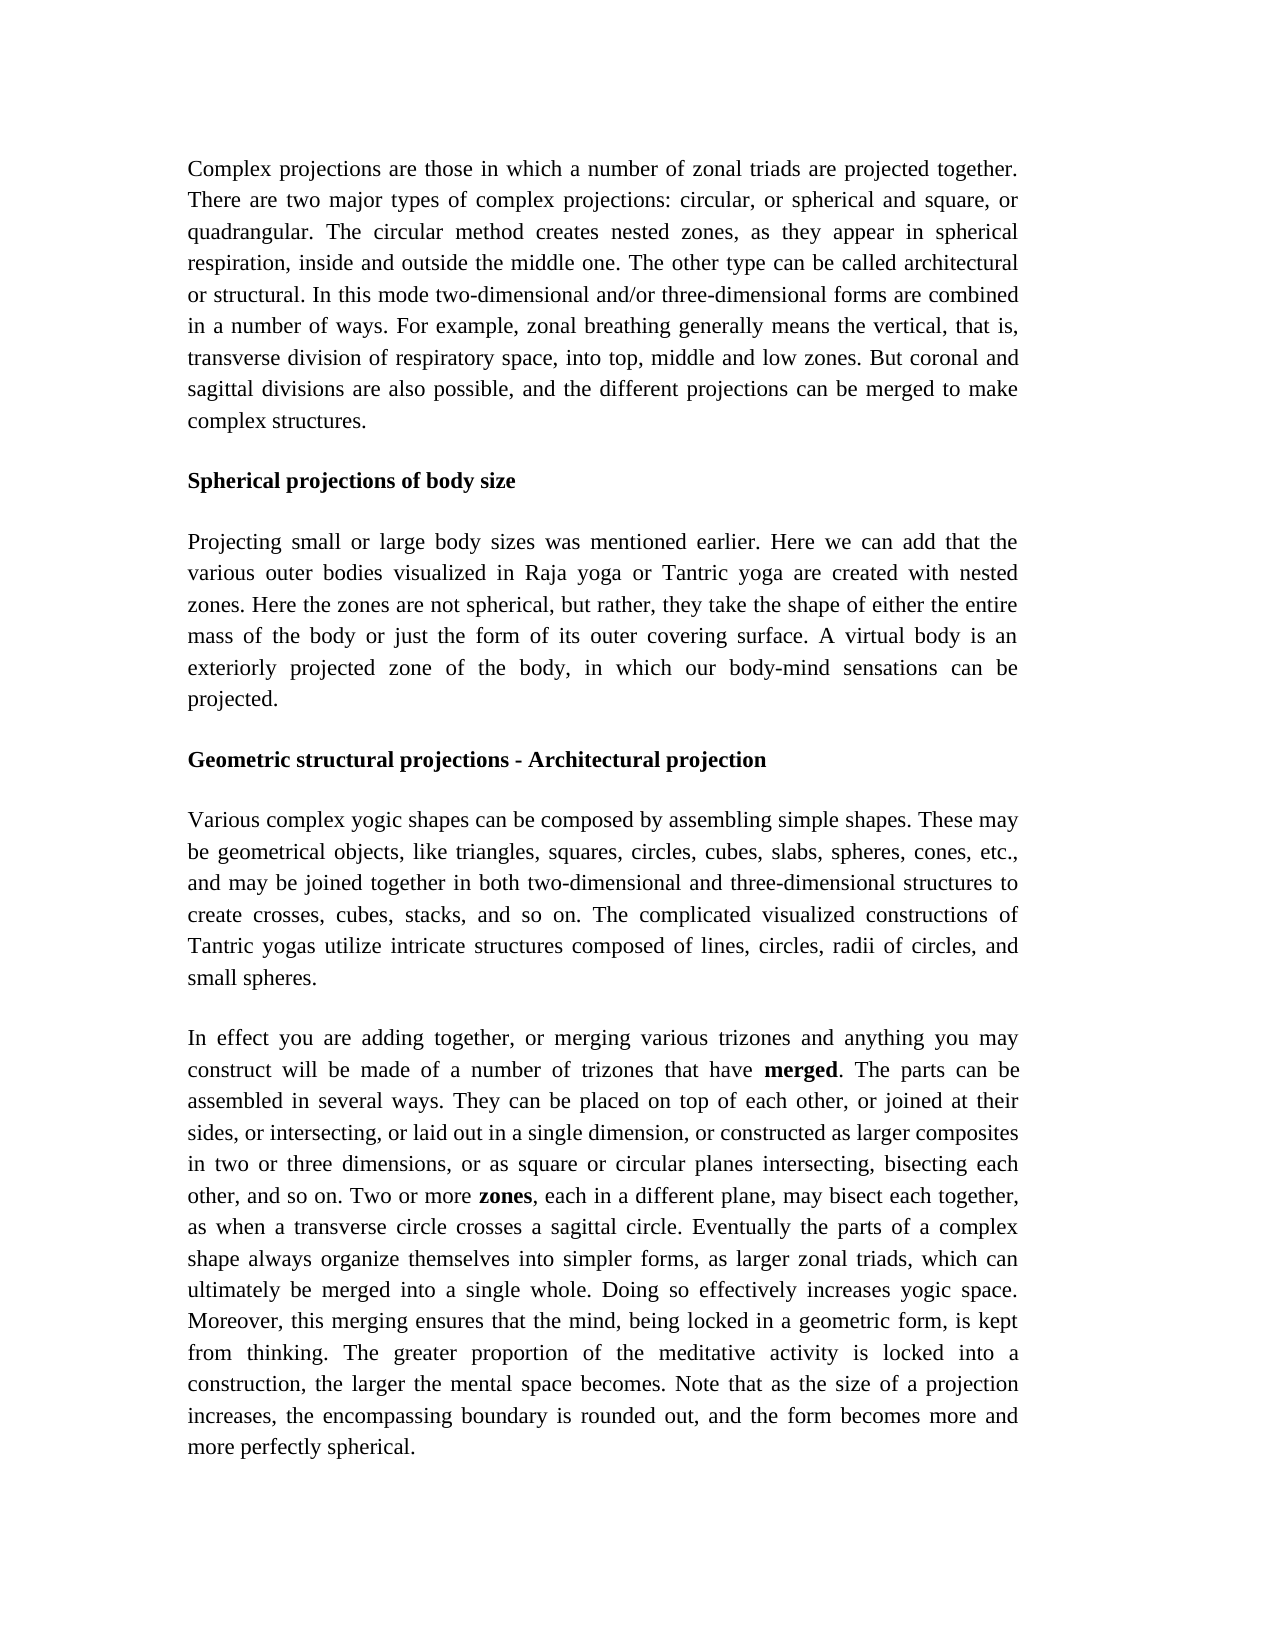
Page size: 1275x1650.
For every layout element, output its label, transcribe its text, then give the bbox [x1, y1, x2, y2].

text Spherical projections of body size [187, 462, 1020, 494]
text Various complex yogic shapes can be composed by assembling simple shapes. These may be geometrical objects, like triangles, squares, circles, cubes, slabs, spheres, cones, etc., and may be joined together in both two-dimensional and three-dimensional structures to create crosses, cubes, stacks, and so on. The complicated visualized constructions of Tantric yogas utilize intricate structures composed of lines, circles, radii of circles, and small spheres. [187, 801, 1020, 990]
text Complex projections are those in which a number of zonal triads are projected together. There are two major types of complex projections: circular, or spherical and square, or quadrangular. The circular method creates nested zones, as they appear in spherical respiration, inside and outside the middle one. The other type can be called architectural or structural. In this mode two-dimensional and/or three-dimensional forms are combined in a number of ways. For example, zonal breathing generally means the vertical, that is, transverse division of respiratory space, into top, middle and low zones. But coronal and sagittal divisions are also possible, and the different projections can be merged to make complex structures. [187, 150, 1020, 433]
text Projecting small or large body sizes was mentioned earlier. Here we can add that the various outer bodies visualized in Raja yoga or Tantric yoga are created with nested zones. Here the zones are not spherical, but rather, they take the shape of either the entire mass of the body or just the form of its outer covering surface. A virtual body is an exteriorly projected zone of the body, in which our body-mind sensations can be projected. [187, 523, 1020, 712]
text Geometric structural projections - Architectural projection [187, 741, 1020, 772]
text In effect you are adding together, or merging various trizones and anything you may construct will be made of a number of trizones that have merged. The parts can be assembled in several ways. They can be placed on top of each other, or joined at their sides, or intersecting, or laid out in a single dimension, or constructed as larger composites in two or three dimensions, or as square or circular planes intersecting, bisecting each other, and so on. Two or more zones, each in a different plane, may bisect each together, as when a transverse circle crosses a sagittal circle. Eventually the parts of a complex shape always organize themselves into simpler forms, as larger zonal triads, which can ultimately be merged into a single whole. Doing so effectively increases yogic space. Moreover, this merging ensures that the mind, being locked in a geometric form, is kept from thinking. The greater proportion of the meditative activity is locked into a construction, the larger the mental space becomes. Note that as the size of a projection increases, the encompassing boundary is rounded out, and the form becomes more and more perfectly spherical. [187, 1019, 1020, 1460]
